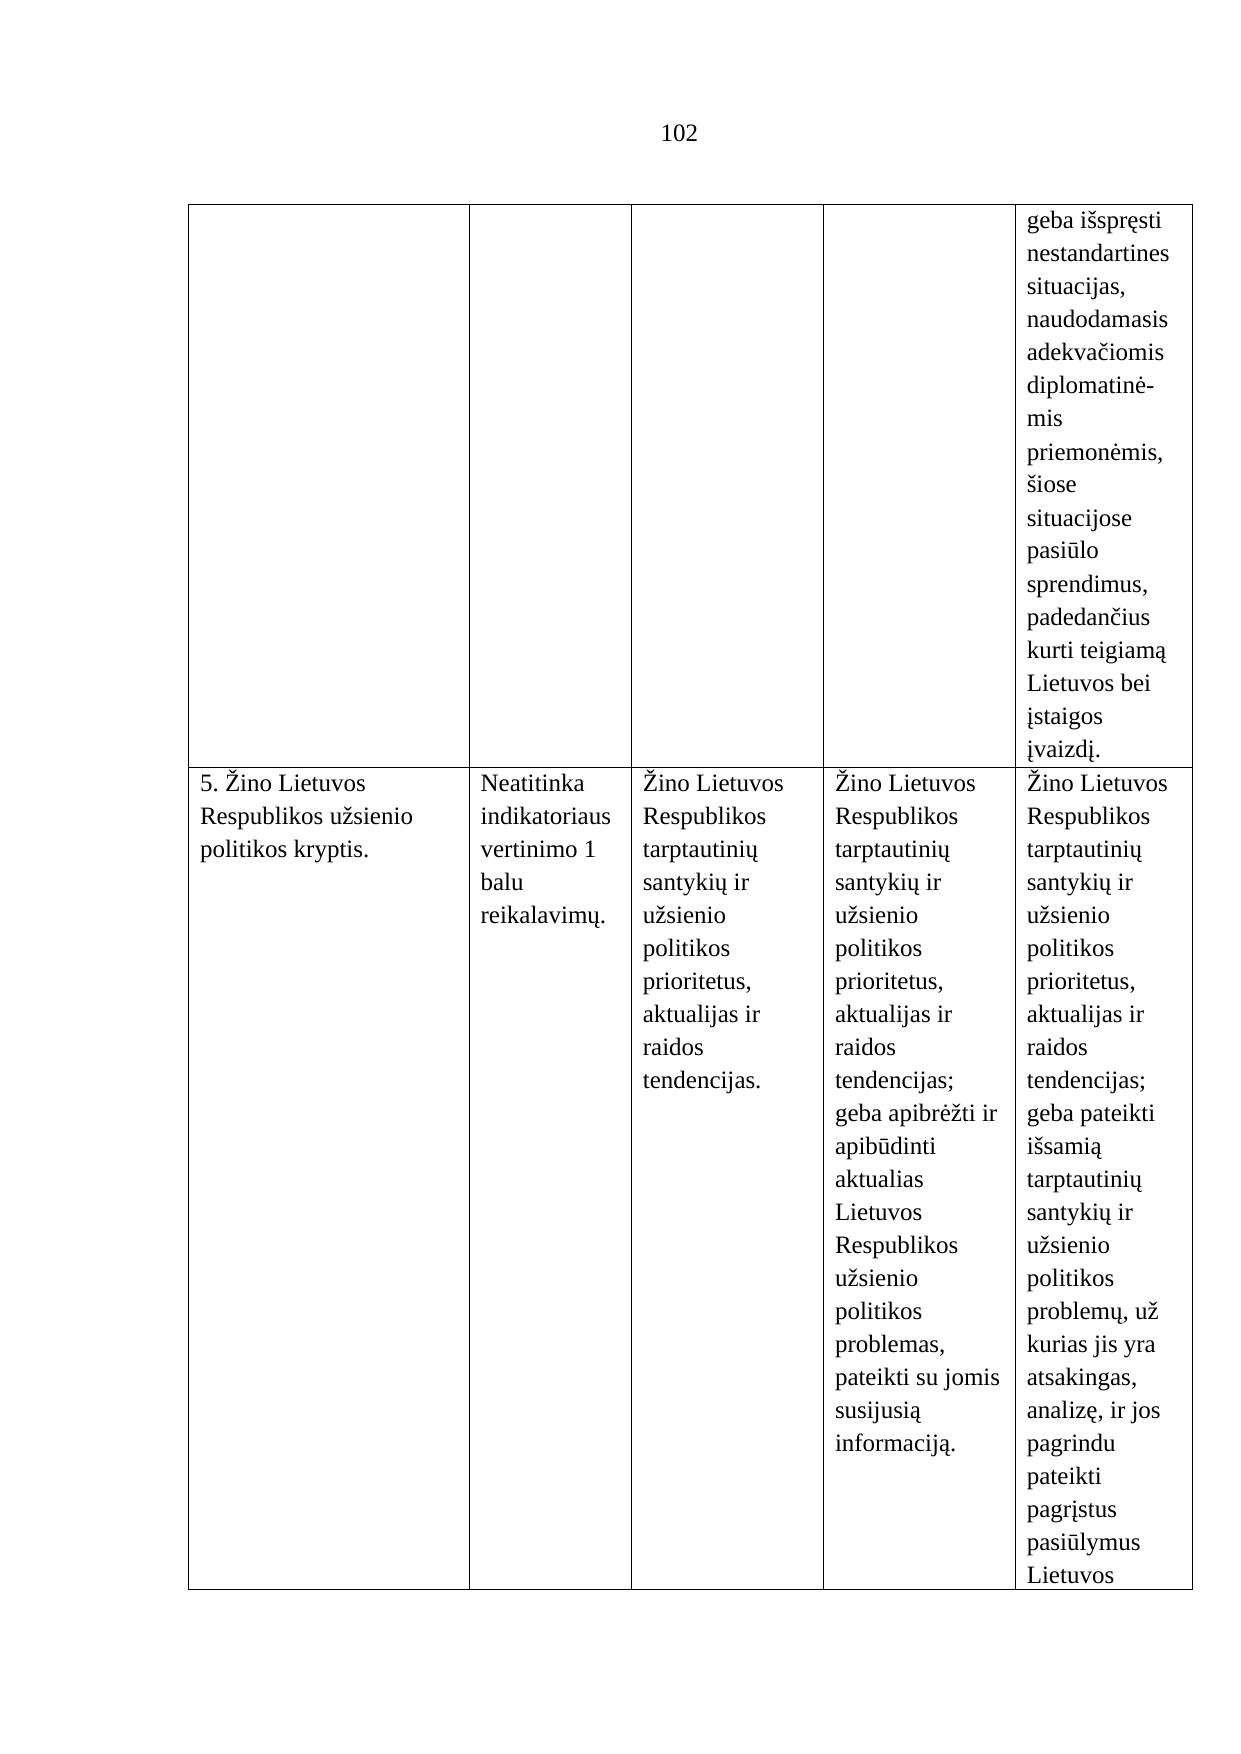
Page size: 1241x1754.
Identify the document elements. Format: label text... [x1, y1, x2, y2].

table_cell [824, 205, 1015, 767]
table_cell geba išspręsti nestandartines situacijas, naudodamasis adekvačiomis diplomatinė-mis priemonėmis, šiose situacijose pasiūlo sprendimus, padedančius kurti teigiamą Lietuvos bei įstaigos įvaizdį. [1016, 205, 1192, 767]
table_cell 5. Žino Lietuvos Respublikos užsienio politikos kryptis. [189, 768, 469, 1589]
table_cell Žino Lietuvos Respublikos tarptautinių santykių ir užsienio politikos prioritetus, aktualijas ir raidos tendencijas; geba pateikti išsamią tarptautinių santykių ir užsienio politikos problemų, už kurias jis yra atsakingas, analizę, ir jos pagrindu pateikti pagrįstus pasiūlymus Lietuvos [1016, 768, 1192, 1589]
table_cell Neatitinka indikatoriaus vertinimo 1 balu reikalavimų. [470, 768, 631, 1589]
table_cell Žino Lietuvos Respublikos tarptautinių santykių ir užsienio politikos prioritetus, aktualijas ir raidos tendencijas; geba apibrėžti ir apibūdinti aktualias Lietuvos Respublikos užsienio politikos problemas, pateikti su jomis susijusią informaciją. [824, 768, 1015, 1589]
table_cell [632, 205, 823, 767]
table_cell [189, 205, 469, 767]
table_cell Žino Lietuvos Respublikos tarptautinių santykių ir užsienio politikos prioritetus, aktualijas ir raidos tendencijas. [632, 768, 823, 1589]
table_cell [470, 205, 631, 767]
